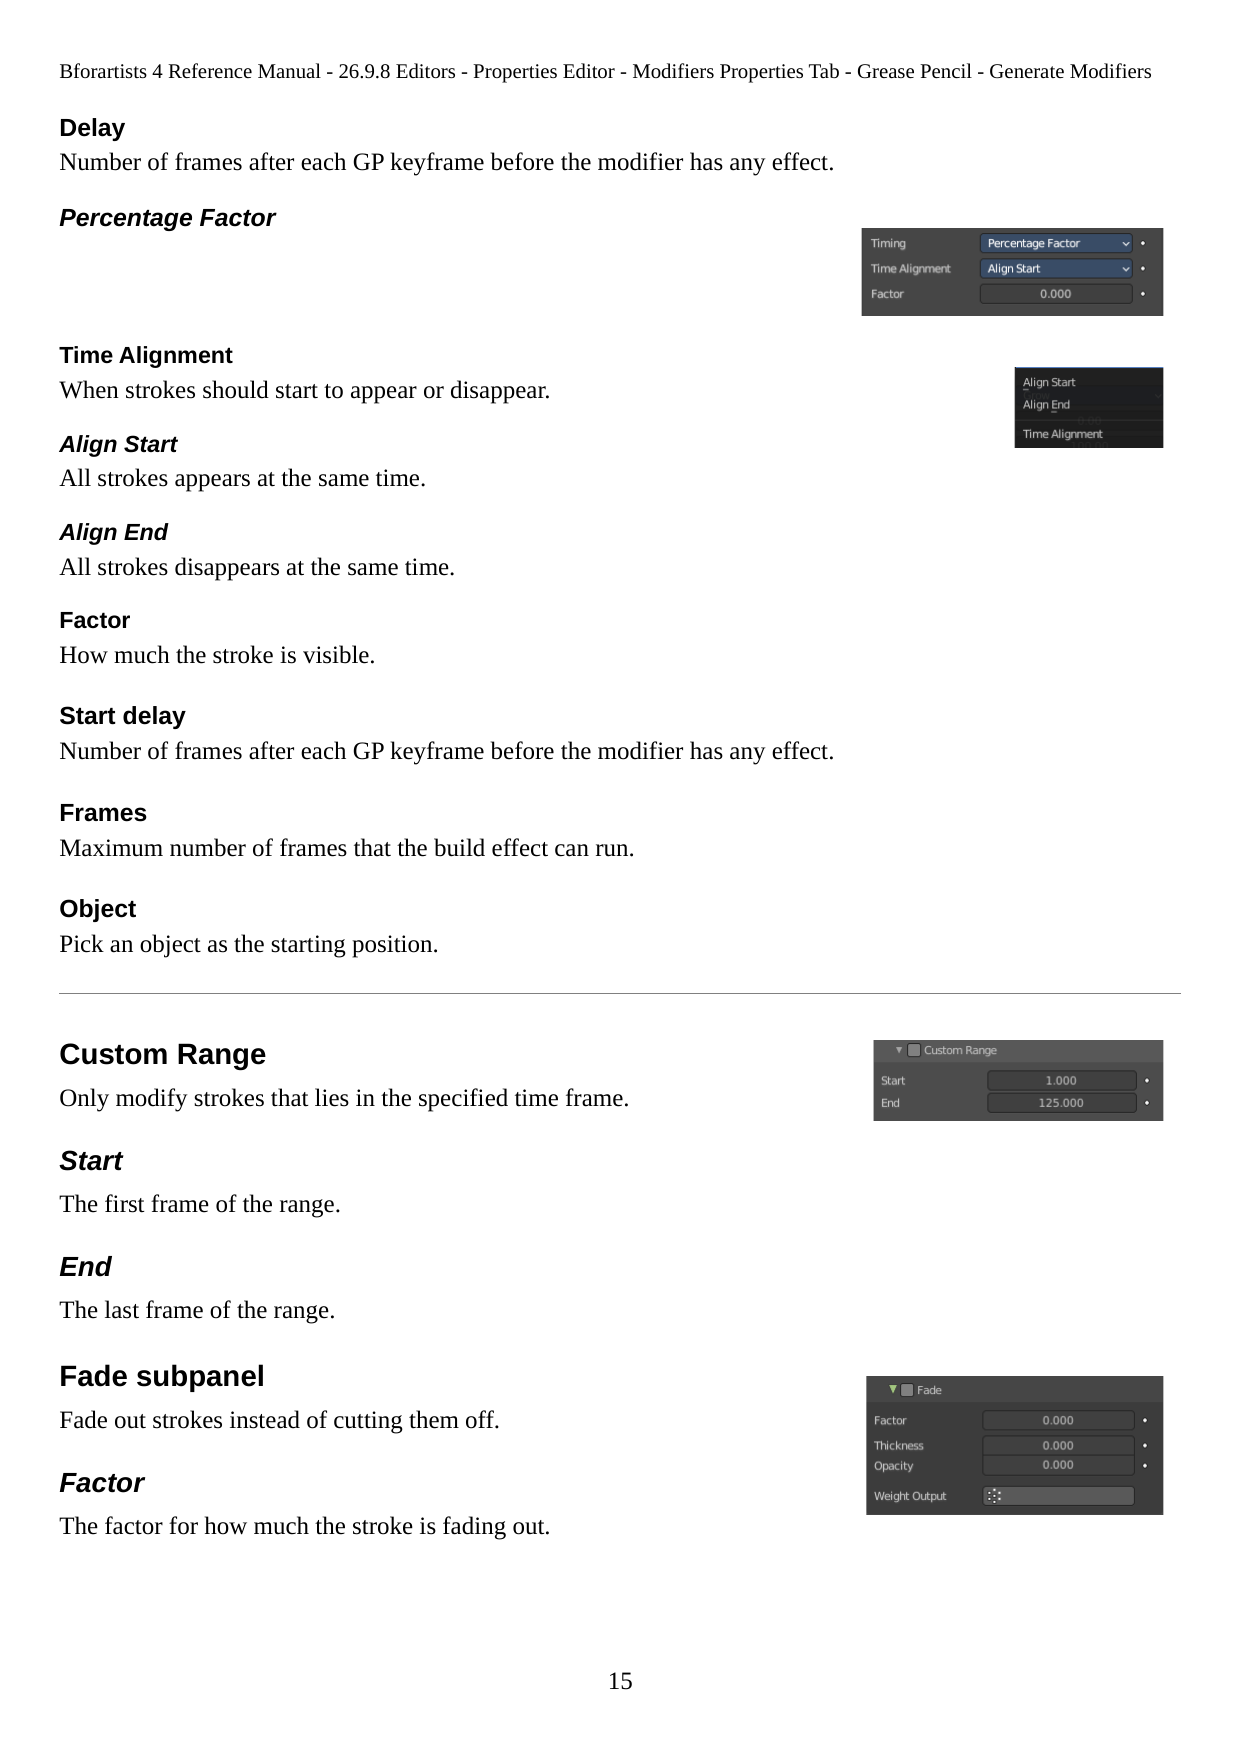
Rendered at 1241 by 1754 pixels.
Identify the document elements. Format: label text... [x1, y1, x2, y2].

subtitle Factor [59, 607, 1181, 634]
subtitle Fade subpanel [59, 1358, 1181, 1392]
subtitle Factor [59, 1466, 866, 1498]
subtitle End [59, 1251, 1181, 1282]
text All strokes appears at the same time. [59, 463, 1181, 492]
text Number of frames after each GP keyframe before the modifier has any effect. [59, 147, 1181, 176]
text When strokes should start to appear or disappear. [59, 375, 1014, 404]
subtitle Start delay [59, 701, 1181, 730]
text The first frame of the range. [59, 1189, 1181, 1218]
subtitle Align Start [59, 430, 1181, 457]
subtitle Start [59, 1144, 1181, 1176]
text All strokes disappears at the same time. [59, 552, 1181, 580]
subtitle Align End [59, 518, 1181, 545]
picture [866, 1376, 1164, 1515]
picture [861, 228, 1164, 316]
subtitle Custom Range [59, 1037, 1181, 1071]
text The factor for how much the stroke is fading out. [59, 1511, 1181, 1539]
subtitle Object [59, 894, 1181, 923]
subtitle Percentage Factor [59, 203, 1181, 231]
text Pick an object as the starting position. [59, 929, 1181, 958]
subtitle [1164, 1466, 1181, 1498]
picture [873, 1040, 1164, 1121]
text Number of frames after each GP keyframe before the modifier has any effect. [59, 736, 1181, 765]
text The last frame of the range. [59, 1295, 1181, 1324]
text How much the stroke is visible. [59, 640, 1181, 669]
text Only modify strokes that lies in the specified time frame. [59, 1083, 873, 1112]
picture [1014, 367, 1164, 448]
text Fade out strokes instead of cutting them off. [59, 1405, 866, 1433]
text Maximum number of frames that the build effect can run. [59, 833, 1181, 861]
subtitle Frames [59, 798, 1181, 826]
subtitle Time Alignment [59, 342, 1181, 369]
subtitle Delay [59, 113, 1181, 141]
